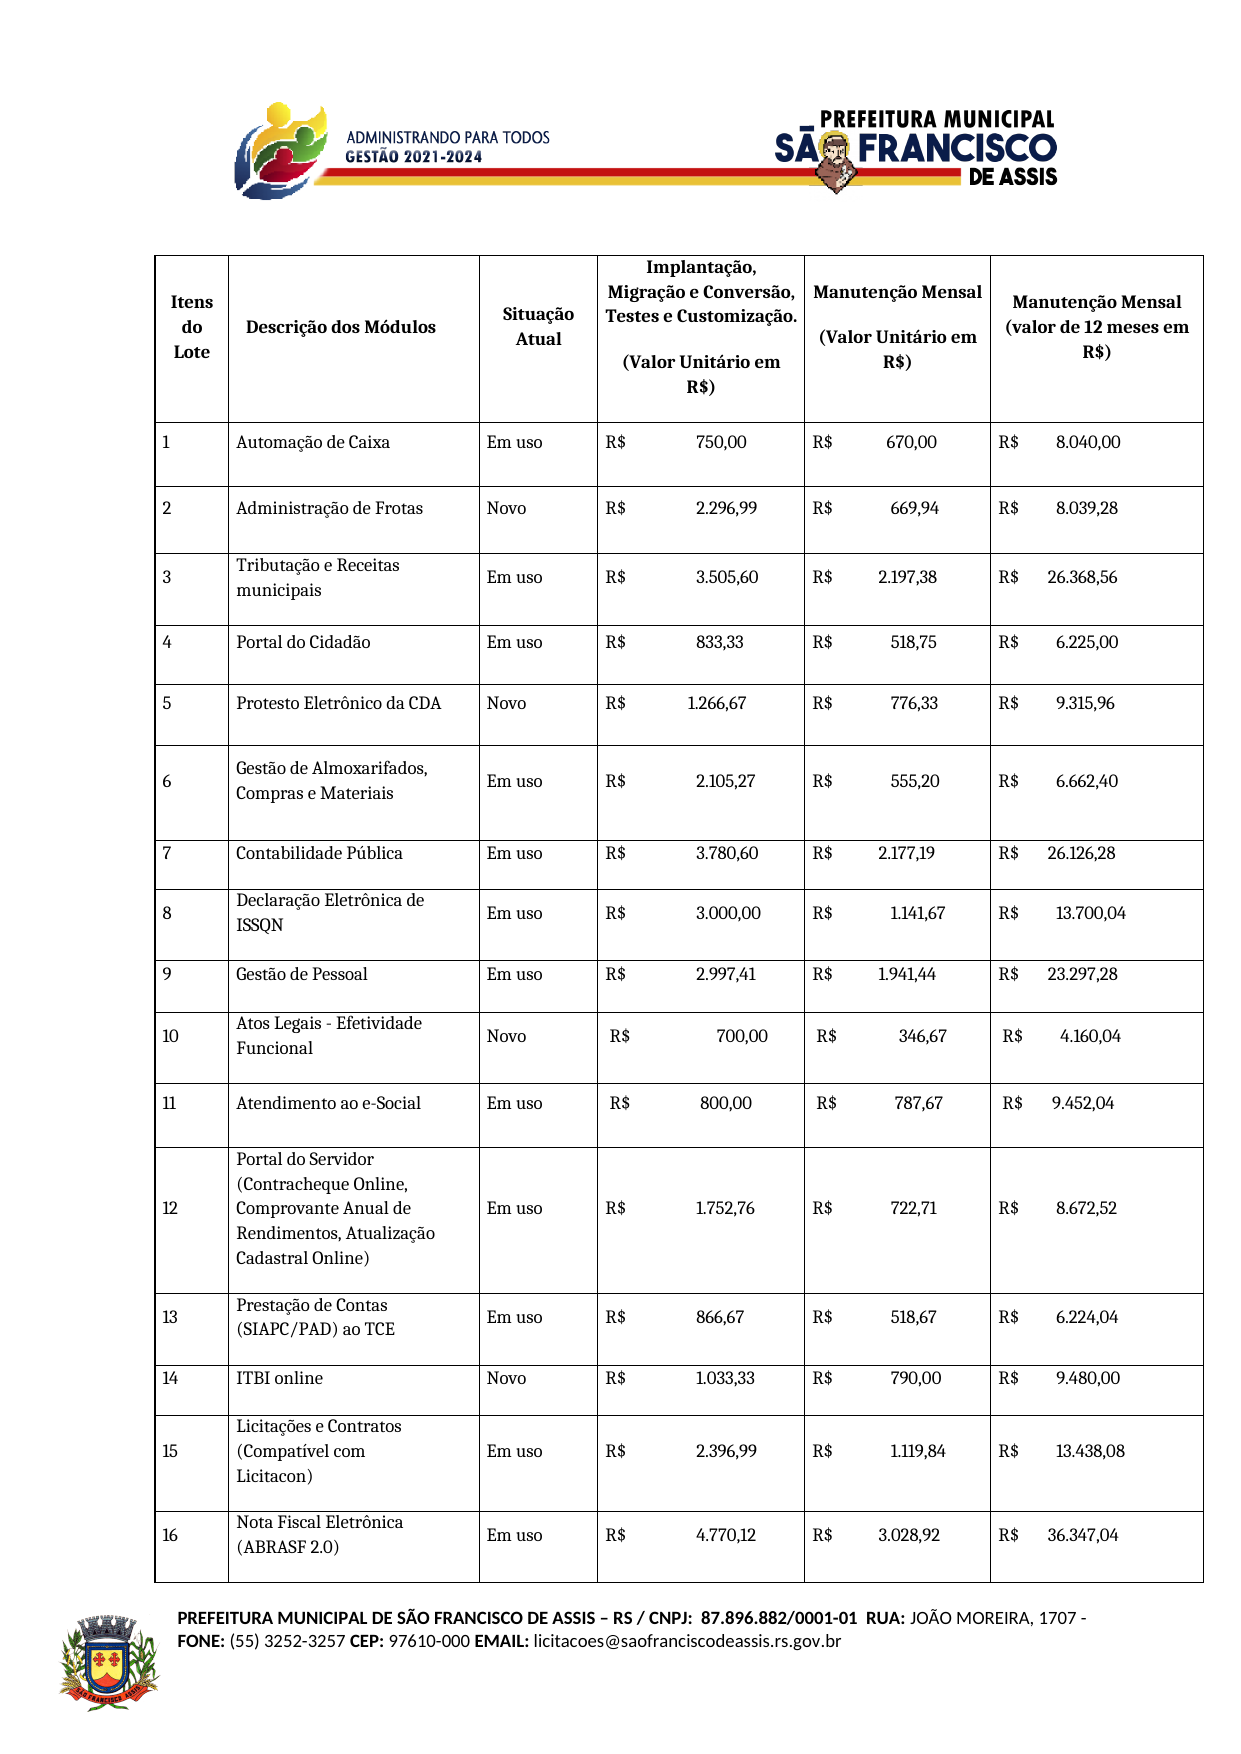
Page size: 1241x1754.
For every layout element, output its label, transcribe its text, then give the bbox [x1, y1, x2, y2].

table_cell Gestão de Pessoal [229, 961, 453, 1012]
table_cell R$ 833,33 [598, 626, 804, 684]
table_cell 2 [156, 487, 228, 553]
table_cell R$ 750,00 [598, 423, 804, 486]
table_cell R$ 518,75 [805, 626, 990, 684]
table_cell 8 [156, 890, 228, 960]
table_cell R$ 6.225,00 [991, 626, 1203, 684]
table_cell R$ 1.033,33 [598, 1366, 804, 1414]
table_cell Em uso [480, 961, 597, 1012]
table_cell [453, 890, 479, 960]
table_cell R$ 8.672,52 [991, 1148, 1203, 1293]
table_cell 14 [156, 1366, 228, 1414]
table_cell 11 [156, 1084, 228, 1147]
table_cell R$ 6.224,04 [991, 1294, 1203, 1364]
table_cell Em uso [480, 890, 597, 960]
table_cell R$ 700,00 [598, 1013, 804, 1083]
table_cell Nota Fiscal Eletrônica (ABRASF 2.0) [229, 1512, 453, 1582]
table_cell R$ 518,67 [805, 1294, 990, 1364]
table_cell 3 [156, 554, 228, 625]
table_cell R$ 26.368,56 [991, 554, 1203, 625]
table_cell Em uso [480, 746, 597, 840]
table_cell R$ 2.396,99 [598, 1416, 804, 1511]
table_cell 16 [156, 1512, 228, 1582]
table_cell R$ 3.000,00 [598, 890, 804, 960]
table_cell R$ 4.770,12 [598, 1512, 804, 1582]
table_header Implantação, Migração e Conversão, Testes e Customização. (Valor Unitário em R$) [598, 256, 804, 422]
table_cell [453, 746, 479, 840]
table_cell R$ 1.752,76 [598, 1148, 804, 1293]
table_cell R$ 776,33 [805, 685, 990, 745]
table_cell R$ 9.480,00 [991, 1366, 1203, 1414]
table_cell Em uso [480, 626, 597, 684]
table_cell Licitações e Contratos (Compatível com Licitacon) [229, 1416, 453, 1511]
table_cell Em uso [480, 1084, 597, 1147]
table_cell Novo [480, 1366, 597, 1414]
table_cell 6 [156, 746, 228, 840]
table_cell Novo [480, 1013, 597, 1083]
table_cell 5 [156, 685, 228, 745]
table_cell 15 [156, 1416, 228, 1511]
table_cell Contabilidade Pública [229, 841, 453, 889]
table_cell Novo [480, 487, 597, 553]
table_cell [453, 1294, 479, 1364]
table_cell R$ 800,00 [598, 1084, 804, 1147]
table_header Descrição dos Módulos [229, 256, 453, 422]
table_cell R$ 346,67 [805, 1013, 990, 1083]
table_cell Protesto Eletrônico da CDA [229, 685, 453, 745]
table_header [453, 256, 479, 422]
table_cell Gestão de Almoxarifados, Compras e Materiais [229, 746, 453, 840]
table_cell [453, 1512, 479, 1582]
table_cell R$ 4.160,04 [991, 1013, 1203, 1083]
table_cell R$ 2.296,99 [598, 487, 804, 553]
table_cell R$ 13.438,08 [991, 1416, 1203, 1511]
table_cell R$ 2.105,27 [598, 746, 804, 840]
table_cell [453, 554, 479, 625]
table_cell [453, 423, 479, 486]
table_cell Atos Legais - Efetividade Funcional [229, 1013, 453, 1083]
table_cell Em uso [480, 554, 597, 625]
table_cell R$ 9.452,04 [991, 1084, 1203, 1147]
table_cell [453, 685, 479, 745]
table_cell R$ 26.126,28 [991, 841, 1203, 889]
table_cell 13 [156, 1294, 228, 1364]
table_cell 10 [156, 1013, 228, 1083]
table_cell R$ 1.141,67 [805, 890, 990, 960]
table_cell R$ 9.315,96 [991, 685, 1203, 745]
table_cell R$ 555,20 [805, 746, 990, 840]
table_cell 4 [156, 626, 228, 684]
table_cell R$ 2.197,38 [805, 554, 990, 625]
table_header Manutenção Mensal (Valor Unitário em R$) [805, 256, 990, 422]
table_cell Em uso [480, 1148, 597, 1293]
table_cell Tributação e Receitas municipais [229, 554, 453, 625]
table_cell R$ 669,94 [805, 487, 990, 553]
table_cell Em uso [480, 423, 597, 486]
table_cell 12 [156, 1148, 228, 1293]
table_cell Em uso [480, 841, 597, 889]
table_cell Atendimento ao e-Social [229, 1084, 453, 1147]
table_cell R$ 13.700,04 [991, 890, 1203, 960]
table_cell [453, 1366, 479, 1414]
table_cell Administração de Frotas [229, 487, 453, 553]
table_cell R$ 36.347,04 [991, 1512, 1203, 1582]
table_cell Portal do Servidor (Contracheque Online, Comprovante Anual de Rendimentos, Atualização Cadastral Online) [229, 1148, 453, 1293]
table_cell R$ 2.997,41 [598, 961, 804, 1012]
table_cell R$ 3.505,60 [598, 554, 804, 625]
table_cell Automação de Caixa [229, 423, 453, 486]
table_cell ITBI online [229, 1366, 453, 1414]
table_header Manutenção Mensal (valor de 12 meses em R$) [991, 256, 1203, 422]
table_cell R$ 3.780,60 [598, 841, 804, 889]
table_cell [453, 841, 479, 889]
table_header Itens do Lote [156, 256, 228, 422]
table_cell R$ 3.028,92 [805, 1512, 990, 1582]
table_cell R$ 787,67 [805, 1084, 990, 1147]
table_cell R$ 8.040,00 [991, 423, 1203, 486]
table_header Situação Atual [480, 256, 597, 422]
table_cell R$ 8.039,28 [991, 487, 1203, 553]
table_cell Em uso [480, 1294, 597, 1364]
table_cell R$ 1.266,67 [598, 685, 804, 745]
table_cell R$ 670,00 [805, 423, 990, 486]
table_cell Declaração Eletrônica de ISSQN [229, 890, 453, 960]
table_cell R$ 2.177,19 [805, 841, 990, 889]
table_cell Portal do Cidadão [229, 626, 453, 684]
table_cell 1 [156, 423, 228, 486]
table_cell [453, 1013, 479, 1083]
table_cell Em uso [480, 1512, 597, 1582]
table_cell [453, 626, 479, 684]
table_cell [453, 1416, 479, 1511]
table_cell Prestação de Contas (SIAPC/PAD) ao TCE [229, 1294, 453, 1364]
table_cell R$ 1.941,44 [805, 961, 990, 1012]
table_cell R$ 866,67 [598, 1294, 804, 1364]
table_cell [453, 1084, 479, 1147]
table_cell 7 [156, 841, 228, 889]
table_cell [453, 487, 479, 553]
table_cell R$ 722,71 [805, 1148, 990, 1293]
table_cell R$ 23.297,28 [991, 961, 1203, 1012]
table_cell R$ 790,00 [805, 1366, 990, 1414]
table_cell R$ 1.119,84 [805, 1416, 990, 1511]
table_cell [453, 961, 479, 1012]
table_cell Em uso [480, 1416, 597, 1511]
table_cell R$ 6.662,40 [991, 746, 1203, 840]
table_cell [453, 1148, 479, 1293]
table_cell 9 [156, 961, 228, 1012]
table_cell Novo [480, 685, 597, 745]
